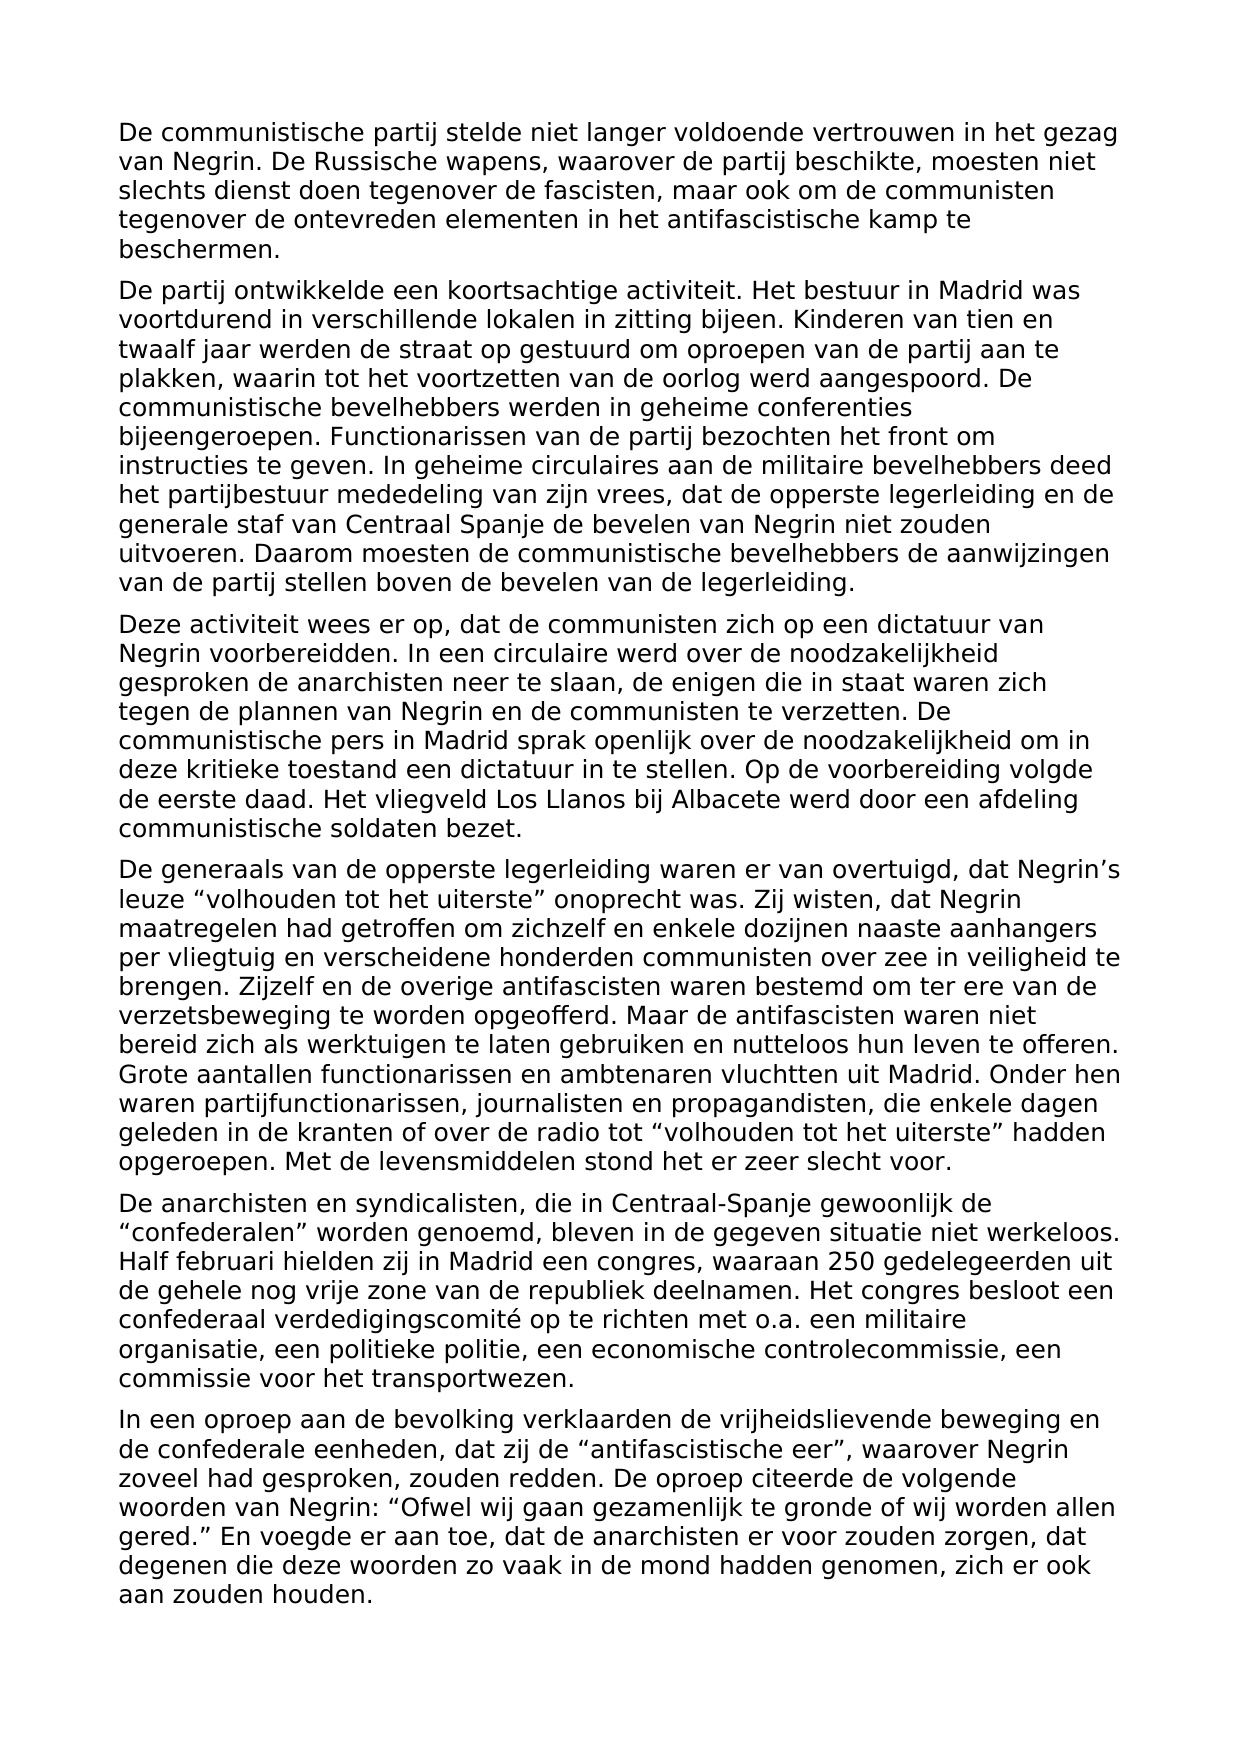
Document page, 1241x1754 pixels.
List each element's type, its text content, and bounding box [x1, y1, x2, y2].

text Deze activiteit wees er op, dat de communisten zich op een dictatuur van Negrin voorbereidden. In een circulaire werd over de noodzakelijkheid gesproken de anarchisten neer te slaan, de enigen die in staat waren zich tegen de plannen van Negrin en de communisten te verzetten. De communistische pers in Madrid sprak openlijk over de noodzakelijkheid om in deze kritieke toestand een dictatuur in te stellen. Op de voorbereiding volgde de eerste daad. Het vliegveld Los Llanos bij Albacete werd door een afdeling communistische soldaten bezet. [118, 610, 1122, 843]
text De communistische partij stelde niet langer voldoende vertrouwen in het gezag van Negrin. De Russische wapens, waarover de partij beschikte, moesten niet slechts dienst doen tegenover de fascisten, maar ook om de communisten tegenover de ontevreden elementen in het antifascistische kamp te beschermen. [118, 118, 1122, 264]
text De partij ontwikkelde een koortsachtige activiteit. Het bestuur in Madrid was voortdurend in verschillende lokalen in zitting bijeen. Kinderen van tien en twaalf jaar werden de straat op gestuurd om oproepen van de partij aan te plakken, waarin tot het voortzetten van de oorlog werd aangespoord. De communistische bevelhebbers werden in geheime conferenties bijeengeroepen. Functionarissen van de partij bezochten het front om instructies te geven. In geheime circulaires aan de militaire bevelhebbers deed het partijbestuur mededeling van zijn vrees, dat de opperste legerleiding en de generale staf van Centraal Spanje de bevelen van Negrin niet zouden uitvoeren. Daarom moesten de communistische bevelhebbers de aanwijzingen van de partij stellen boven de bevelen van de legerleiding. [118, 276, 1122, 597]
text De generaals van de opperste legerleiding waren er van overtuigd, dat Negrin’s leuze “volhouden tot het uiterste” onoprecht was. Zij wisten, dat Negrin maatregelen had getroffen om zichzelf en enkele dozijnen naaste aanhangers per vliegtuig en verscheidene honderden communisten over zee in veiligheid te brengen. Zijzelf en de overige antifascisten waren bestemd om ter ere van de verzetsbeweging te worden opgeofferd. Maar de antifascisten waren niet bereid zich als werktuigen te laten gebruiken en nutteloos hun leven te offeren. Grote aantallen functionarissen en ambtenaren vluchtten uit Madrid. Onder hen waren partijfunctionarissen, journalisten en propagandisten, die enkele dagen geleden in de kranten of over de radio tot “volhouden tot het uiterste” hadden opgeroepen. Met de levensmiddelen stond het er zeer slecht voor. [118, 856, 1122, 1176]
text In een oproep aan de bevolking verklaarden de vrijheidslievende beweging en de confederale eenheden, dat zij de “antifascistische eer”, waarover Negrin zoveel had gesproken, zouden redden. De oproep citeerde de volgende woorden van Negrin: “Ofwel wij gaan gezamenlijk te gronde of wij worden allen gered.” En voegde er aan toe, dat de anarchisten er voor zouden zorgen, dat degenen die deze woorden zo vaak in de mond hadden genomen, zich er ook aan zouden houden. [118, 1406, 1122, 1610]
text De anarchisten en syndicalisten, die in Centraal-Spanje gewoonlijk de “confederalen” worden genoemd, bleven in de gegeven situatie niet werkeloos. Half februari hielden zij in Madrid een congres, waaraan 250 gedelegeerden uit de gehele nog vrije zone van de republiek deelnamen. Het congres besloot een confederaal verdedigingscomité op te richten met o.a. een militaire organisatie, een politieke politie, een economische controlecommissie, een commissie voor het transportwezen. [118, 1189, 1122, 1393]
